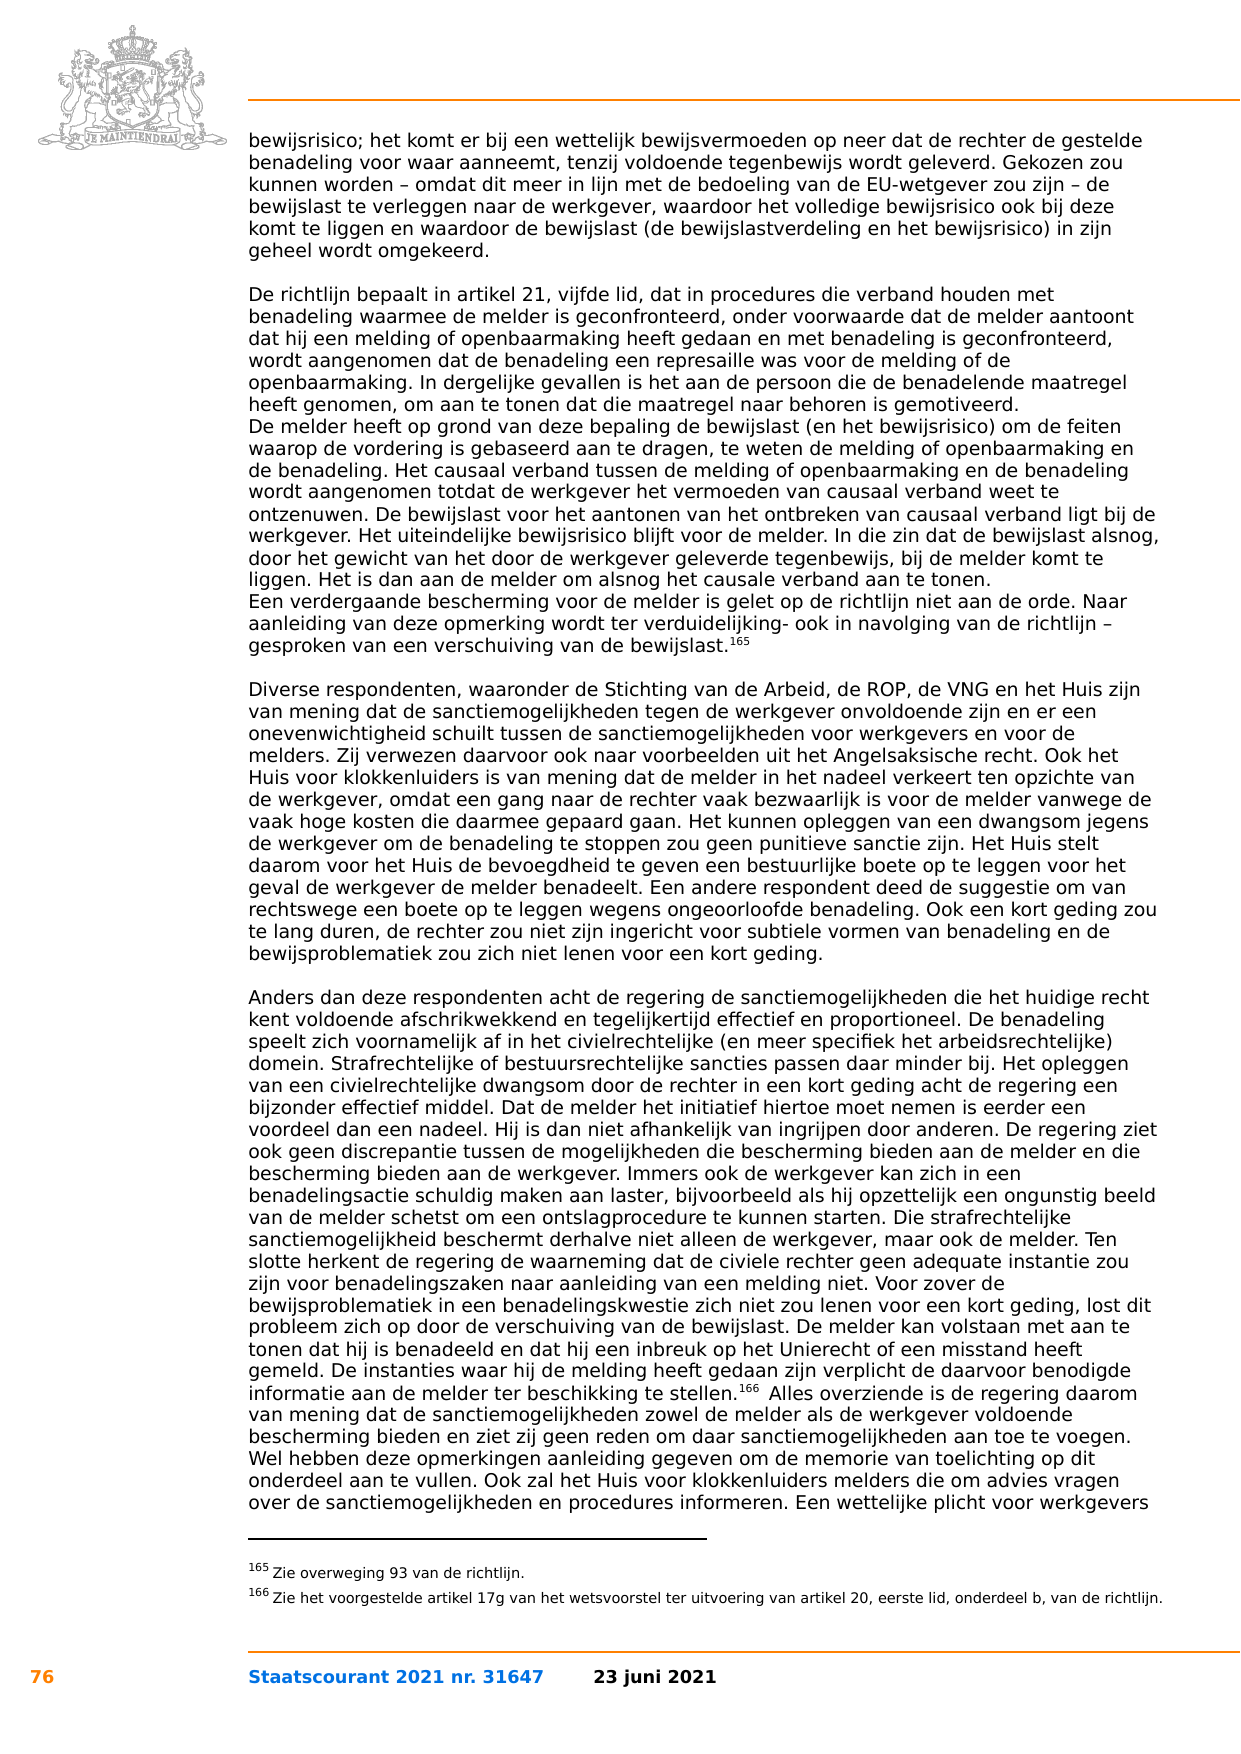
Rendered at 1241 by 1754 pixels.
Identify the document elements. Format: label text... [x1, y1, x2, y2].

text Zie het voorgestelde artikel 17g van het wetsvoorstel ter uitvoering van artikel 20, eerste lid, onderdeel b, van de richtlijn. [248, 1586, 1163, 1608]
picture [38, 25, 227, 150]
text Anders dan deze respondenten acht de regering de sanctiemogelijkheden die het huidige recht kent voldoende afschrikwekkend en tegelijkertijd effectief en proportioneel. De benadeling speelt zich voornamelijk af in het civielrechtelijke (en meer specifiek het arbeidsrechtelijke) domein. Strafrechtelijke of bestuursrechtelijke sancties passen daar minder bij. Het opleggen van een civielrechtelijke dwangsom door de rechter in een kort geding acht de regering een bijzonder effectief middel. Dat de melder het initiatief hiertoe moet nemen is eerder een voordeel dan een nadeel. Hij is dan niet afhankelijk van ingrijpen door anderen. De regering ziet ook geen discrepantie tussen de mogelijkheden die bescherming bieden aan de melder en die bescherming bieden aan de werkgever. Immers ook de werkgever kan zich in een benadelingsactie schuldig maken aan laster, bijvoorbeeld als hij opzettelijk een ongunstig beeld van de melder schetst om een ontslagprocedure te kunnen starten. Die strafrechtelijke sanctiemogelijkheid beschermt derhalve niet alleen de werkgever, maar ook de melder. Ten slotte herkent de regering de waarneming dat de civiele rechter geen adequate instantie zou zijn voor benadelingszaken naar aanleiding van een melding niet. Voor zover de bewijsproblematiek in een benadelingskwestie zich niet zou lenen voor een kort geding, lost dit probleem zich op door de verschuiving van de bewijslast. De melder kan volstaan met aan te tonen dat hij is benadeeld en dat hij een inbreuk op het Unierecht of een misstand heeft gemeld. De instanties waar hij de melding heeft gedaan zijn verplicht de daarvoor benodigde informatie aan de melder ter beschikking te stellen. Alles overziende is de regering daarom van mening dat de sanctiemogelijkheden zowel de melder als de werkgever voldoende bescherming bieden en ziet zij geen reden om daar sanctiemogelijkheden aan toe te voegen. Wel hebben deze opmerkingen aanleiding gegeven om de memorie van toelichting op dit onderdeel aan te vullen. Ook zal het Huis voor klokkenluiders melders die om advies vragen over de sanctiemogelijkheden en procedures informeren. Een wettelijke plicht voor werkgevers [248, 987, 1163, 1514]
text Diverse respondenten, waaronder de Stichting van de Arbeid, de ROP, de VNG en het Huis zijn van mening dat de sanctiemogelijkheden tegen de werkgever onvoldoende zijn en er een onevenwichtigheid schuilt tussen de sanctiemogelijkheden voor werkgevers en voor de melders. Zij verwezen daarvoor ook naar voorbeelden uit het Angelsaksische recht. Ook het Huis voor klokkenluiders is van mening dat de melder in het nadeel verkeert ten opzichte van de werkgever, omdat een gang naar de rechter vaak bezwaarlijk is voor de melder vanwege de vaak hoge kosten die daarmee gepaard gaan. Het kunnen opleggen van een dwangsom jegens de werkgever om de benadeling te stoppen zou geen punitieve sanctie zijn. Het Huis stelt daarom voor het Huis de bevoegdheid te geven een bestuurlijke boete op te leggen voor het geval de werkgever de melder benadeelt. Een andere respondent deed de suggestie om van rechtswege een boete op te leggen wegens ongeoorloofde benadeling. Ook een kort geding zou te lang duren, de rechter zou niet zijn ingericht voor subtiele vormen van benadeling en de bewijsproblematiek zou zich niet lenen voor een kort geding. [248, 679, 1163, 965]
text Een verdergaande bescherming voor de melder is gelet op de richtlijn niet aan de orde. Naar aanleiding van deze opmerking wordt ter verduidelijking- ook in navolging van de richtlijn – gesproken van een verschuiving van de bewijslast. [248, 591, 1163, 657]
text De melder heeft op grond van deze bepaling de bewijslast (en het bewijsrisico) om de feiten waarop de vordering is gebaseerd aan te dragen, te weten de melding of openbaarmaking en de benadeling. Het causaal verband tussen de melding of openbaarmaking en de benadeling wordt aangenomen totdat de werkgever het vermoeden van causaal verband weet te ontzenuwen. De bewijslast voor het aantonen van het ontbreken van causaal verband ligt bij de werkgever. Het uiteindelijke bewijsrisico blijft voor de melder. In die zin dat de bewijslast alsnog, door het gewicht van het door de werkgever geleverde tegenbewijs, bij de melder komt te liggen. Het is dan aan de melder om alsnog het causale verband aan te tonen. [248, 416, 1163, 591]
text De richtlijn bepaalt in artikel 21, vijfde lid, dat in procedures die verband houden met benadeling waarmee de melder is geconfronteerd, onder voorwaarde dat de melder aantoont dat hij een melding of openbaarmaking heeft gedaan en met benadeling is geconfronteerd, wordt aangenomen dat de benadeling een represaille was voor de melding of de openbaarmaking. In dergelijke gevallen is het aan de persoon die de benadelende maatregel heeft genomen, om aan te tonen dat die maatregel naar behoren is gemotiveerd. [248, 284, 1163, 416]
text bewijsrisico; het komt er bij een wettelijk bewijsvermoeden op neer dat de rechter de gestelde benadeling voor waar aanneemt, tenzij voldoende tegenbewijs wordt geleverd. Gekozen zou kunnen worden – omdat dit meer in lijn met de bedoeling van de EU-wetgever zou zijn – de bewijslast te verleggen naar de werkgever, waardoor het volledige bewijsrisico ook bij deze komt te liggen en waardoor de bewijslast (de bewijslastverdeling en het bewijsrisico) in zijn geheel wordt omgekeerd. [248, 130, 1163, 262]
text Zie overweging 93 van de richtlijn. [248, 1561, 1163, 1583]
